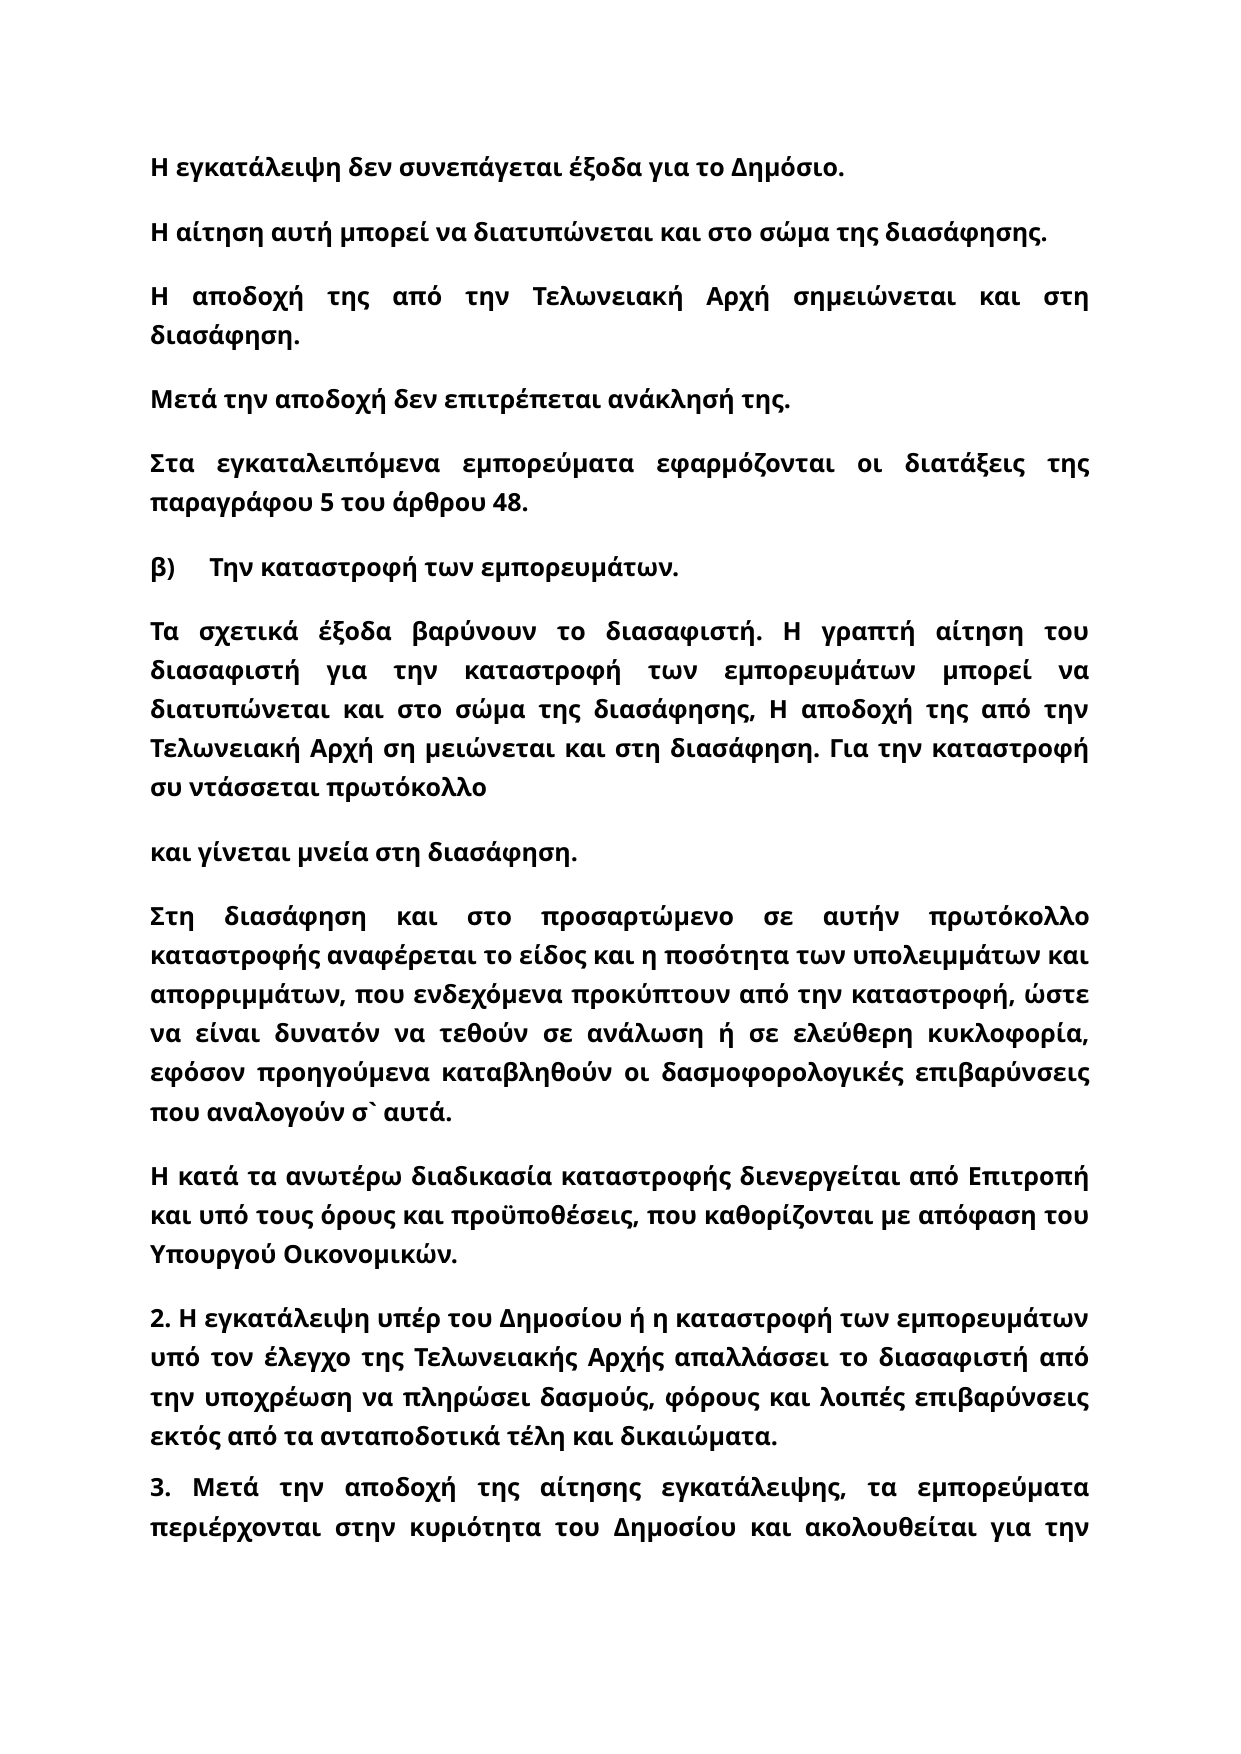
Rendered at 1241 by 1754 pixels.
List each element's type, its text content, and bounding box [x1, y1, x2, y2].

text Η αίτηση αυτή μπορεί να διατυπώνεται και στο σώμα της διασάφησης. [150, 214, 1090, 248]
text Η αποδοχή της από την Τελωνειακή Αρχή σημειώνεται και στη διασάφηση. [150, 278, 1090, 352]
text Τα σχετικά έξοδα βαρύνουν το διασαφιστή. Η γραπτή αίτηση του διασαφιστή για την καταστροφή των εμπορευμάτων μπορεί να διατυπώνεται και στο σώμα της διασάφησης, Η αποδοχή της από την Τελωνειακή Αρχή ση μειώνεται και στη διασάφηση. Για την καταστροφή συ ντάσσεται πρωτόκολλο [150, 613, 1090, 804]
text Η κατά τα ανωτέρω διαδικασία καταστροφής διενεργείται από Επιτροπή και υπό τους όρους και προϋποθέσεις, που καθορίζονται με απόφαση του Υπουργού Οικονομικών. [150, 1158, 1090, 1271]
text 2. Η εγκατάλειψη υπέρ του Δημοσίου ή η καταστροφή των εμπορευμάτων υπό τον έλεγχο της Τελωνειακής Αρχής απαλλάσσει το διασαφιστή από την υποχρέωση να πληρώσει δασμούς, φόρους και λοιπές επιβαρύνσεις εκτός από τα ανταποδοτικά τέλη και δικαιώματα. [150, 1301, 1090, 1452]
text Στη διασάφηση και στο προσαρτώμενο σε αυτήν πρωτόκολλο καταστροφής αναφέρεται το είδος και η ποσότητα των υπολειμμάτων και απορριμμάτων, που ενδεχόμενα προκύπτουν από την καταστροφή, ώστε να είναι δυνατόν να τεθούν σε ανάλωση ή σε ελεύθερη κυκλοφορία, εφόσον προηγούμενα καταβληθούν οι δασμοφορολογικές επιβαρύνσεις που αναλογούν σ` αυτά. [150, 898, 1090, 1128]
text Μετά την αποδοχή δεν επιτρέπεται ανάκλησή της. [150, 382, 1090, 416]
text Στα εγκαταλειπόμενα εμπορεύματα εφαρμόζονται οι διατάξεις της παραγράφου 5 του άρθρου 48. [150, 446, 1090, 519]
text 3. Μετά την αποδοχή της αίτησης εγκατάλειψης, τα εμπορεύματα περιέρχονται στην κυριότητα του Δημοσίου και ακολουθείται για την [150, 1470, 1090, 1543]
list β) Την καταστροφή των εμπορευμάτων. [150, 549, 1090, 583]
text και γίνεται μνεία στη διασάφηση. [150, 834, 1090, 868]
text Η εγκατάλειψη δεν συνεπάγεται έξοδα για το Δημόσιο. [150, 150, 1090, 184]
